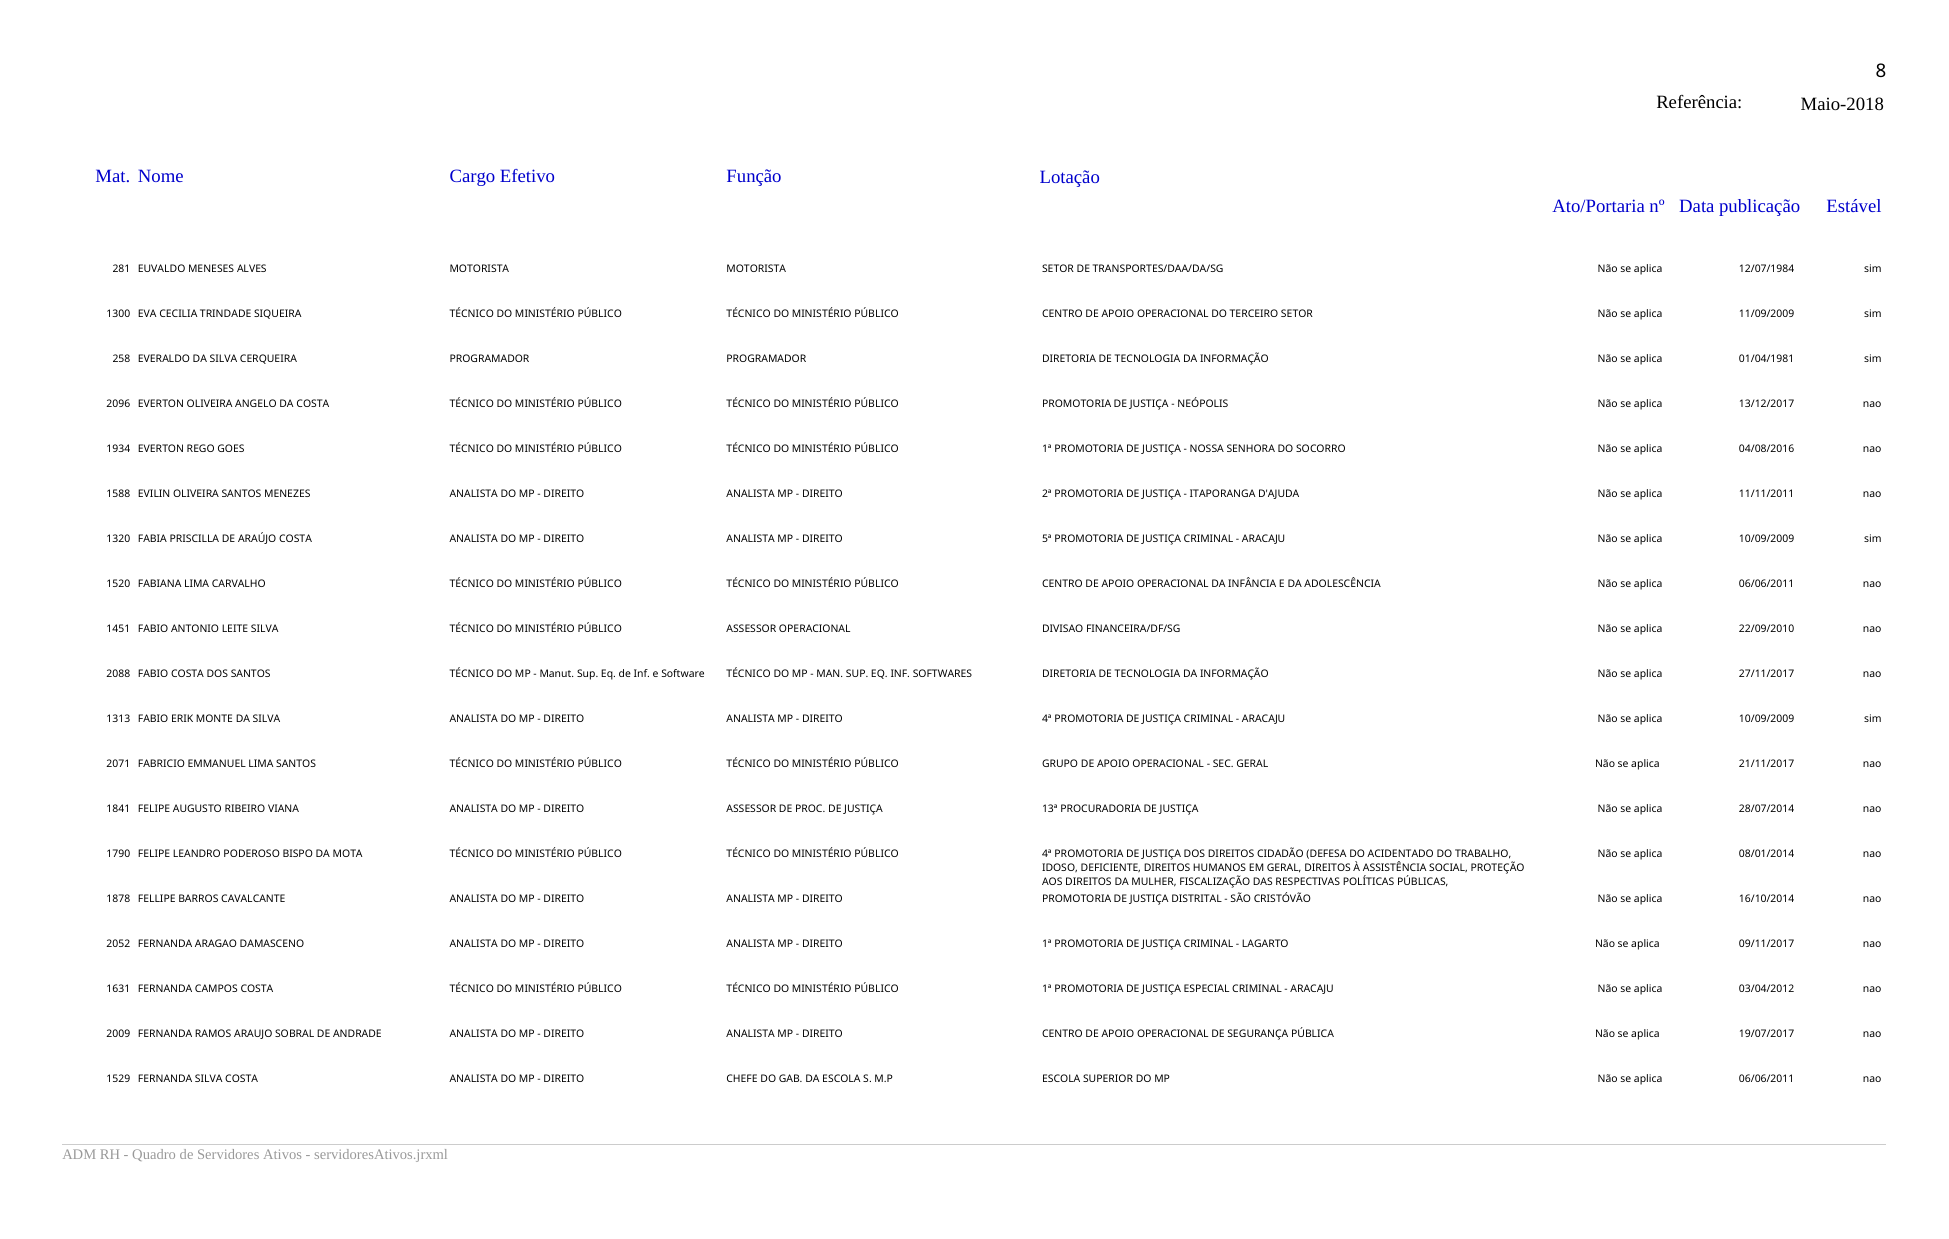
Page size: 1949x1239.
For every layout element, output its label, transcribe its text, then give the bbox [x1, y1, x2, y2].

table_cell [0, 261, 68, 306]
table_cell [1538, 801, 1547, 846]
table_cell [0, 85, 1948, 91]
table_cell 13/12/2017 [1662, 396, 1794, 441]
table_cell TÉCNICO DO MINISTÉRIO PÚBLICO [449, 306, 723, 351]
table_cell sim [1803, 531, 1881, 576]
table_cell 01/04/1981 [1662, 351, 1794, 396]
table_cell [1881, 486, 1948, 531]
table_cell [1881, 261, 1948, 306]
table_cell [0, 306, 68, 351]
table_cell [1538, 621, 1547, 666]
table_cell [1794, 1071, 1803, 1116]
table_cell nao [1803, 621, 1881, 666]
table_cell [443, 711, 449, 756]
table_cell [130, 166, 138, 195]
table_cell [1881, 936, 1948, 981]
table_cell 21/11/2017 [1662, 756, 1794, 801]
table_cell [1538, 576, 1547, 621]
table_cell [1881, 351, 1948, 396]
table_cell [726, 195, 803, 225]
table_cell nao [1803, 936, 1881, 981]
table_cell Não se aplica [1547, 351, 1662, 396]
table_cell EVERALDO DA SILVA CERQUEIRA [138, 351, 443, 396]
table_cell [1538, 306, 1547, 351]
table_cell 03/04/2012 [1662, 981, 1794, 1026]
table_cell [68, 195, 130, 225]
table_cell 8 [1731, 57, 1886, 84]
table_cell [0, 846, 68, 891]
table_cell FABIO COSTA DOS SANTOS [138, 666, 443, 711]
table_cell [0, 244, 1948, 253]
table_cell Não se aplica [1547, 756, 1662, 801]
table_cell TÉCNICO DO MINISTÉRIO PÚBLICO [726, 846, 1030, 891]
table_cell Não se aplica [1547, 711, 1662, 756]
table_cell 2052 [68, 936, 130, 981]
table_header Mat. [68, 165, 130, 195]
table_cell [803, 166, 1039, 195]
table_cell [1030, 261, 1042, 306]
table_cell 1ª PROMOTORIA DE JUSTIÇA CRIMINAL - LAGARTO [1042, 936, 1538, 981]
table_cell ANALISTA MP - DIREITO [726, 486, 1030, 531]
table_cell [1030, 801, 1042, 846]
table_cell [130, 666, 138, 711]
table_cell 11/09/2009 [1662, 306, 1794, 351]
table_cell nao [1803, 666, 1881, 711]
table_cell ESCOLA SUPERIOR DO MP [1042, 1071, 1538, 1116]
table_cell [443, 981, 449, 1026]
table_cell 258 [68, 351, 130, 396]
table_cell PROGRAMADOR [726, 351, 1030, 396]
table_cell 19/07/2017 [1662, 1026, 1794, 1071]
table_header Nome [138, 165, 203, 195]
table_cell [0, 981, 68, 1026]
table_cell [1030, 531, 1042, 576]
table_cell [1030, 711, 1042, 756]
table_cell TÉCNICO DO MP - Manut. Sup. Eq. de Inf. e Software [449, 666, 723, 711]
table_cell [0, 1116, 1948, 1144]
table_cell [1538, 351, 1547, 396]
table_cell Não se aplica [1547, 306, 1662, 351]
table_cell FERNANDA ARAGAO DAMASCENO [138, 936, 443, 981]
table_cell [0, 123, 1948, 163]
table_cell [130, 981, 138, 1026]
table_cell 2ª PROMOTORIA DE JUSTIÇA - ITAPORANGA D'AJUDA [1042, 486, 1538, 531]
table_cell [443, 306, 449, 351]
table_cell [130, 486, 138, 531]
table_cell [443, 576, 449, 621]
table_cell [1794, 711, 1803, 756]
table_cell MOTORISTA [449, 261, 723, 306]
table_cell PROMOTORIA DE JUSTIÇA DISTRITAL - SÃO CRISTÓVÃO [1042, 891, 1538, 936]
table_cell [443, 261, 449, 306]
table_cell Ato/Portaria nº [1529, 195, 1664, 225]
table_cell FABIO ERIK MONTE DA SILVA [138, 711, 443, 756]
table_cell [1030, 981, 1042, 1026]
table_cell [443, 441, 449, 486]
table_cell [803, 196, 1039, 225]
table_cell nao [1803, 441, 1881, 486]
table_header [1665, 165, 1800, 195]
table_cell [1538, 711, 1547, 756]
table_cell [1881, 801, 1948, 846]
table_cell [130, 351, 138, 396]
table_cell [1881, 711, 1948, 756]
table_cell ADM RH - Quadro de Servidores Ativos - servidoresAtivos.jrxml [62, 1145, 1886, 1168]
table_cell 1841 [68, 801, 130, 846]
table_cell [1881, 666, 1948, 711]
table_cell EUVALDO MENESES ALVES [138, 261, 443, 306]
table_cell 27/11/2017 [1662, 666, 1794, 711]
table_cell 1790 [68, 846, 130, 891]
table_cell 28/07/2014 [1662, 801, 1794, 846]
table_cell [1794, 621, 1803, 666]
table_cell [1794, 1026, 1803, 1071]
table_cell Não se aplica [1547, 261, 1662, 306]
table_cell [443, 936, 449, 981]
table_cell [1538, 891, 1547, 936]
table_cell [0, 196, 68, 225]
table_cell [0, 166, 68, 195]
table_cell TÉCNICO DO MINISTÉRIO PÚBLICO [726, 441, 1030, 486]
table_cell [1538, 756, 1547, 801]
table_cell nao [1803, 1026, 1881, 1071]
table_cell [1538, 1026, 1547, 1071]
table_cell [1794, 531, 1803, 576]
table_cell [130, 756, 138, 801]
table_cell TÉCNICO DO MINISTÉRIO PÚBLICO [449, 396, 723, 441]
table_cell [1886, 1144, 1948, 1168]
table_cell PROMOTORIA DE JUSTIÇA - NEÓPOLIS [1042, 396, 1538, 441]
table_cell nao [1803, 801, 1881, 846]
table_cell ASSESSOR DE PROC. DE JUSTIÇA [726, 801, 1030, 846]
table_header Função [726, 165, 803, 195]
table_cell CENTRO DE APOIO OPERACIONAL DA INFÂNCIA E DA ADOLESCÊNCIA [1042, 576, 1538, 621]
table_cell ANALISTA DO MP - DIREITO [449, 936, 723, 981]
table_cell 4ª PROMOTORIA DE JUSTIÇA DOS DIREITOS CIDADÃO (DEFESA DO ACIDENTADO DO TRABALHO, IDOSO, DEFICIENTE, DIREITOS HUMANOS EM GERAL, DIREITOS À ASSISTÊNCIA SOCIAL, PROTEÇÃO AOS DIREITOS DA MULHER, FISCALIZAÇÃO DAS RESPECTIVAS POLÍTICAS PÚBLICAS, [1042, 846, 1538, 891]
table_cell [1030, 936, 1042, 981]
table_cell [130, 1026, 138, 1071]
table_cell [443, 486, 449, 531]
table_cell nao [1803, 486, 1881, 531]
table_cell 1631 [68, 981, 130, 1026]
table_cell [1794, 981, 1803, 1026]
table_header [1529, 165, 1664, 195]
table_cell [443, 1026, 449, 1071]
table_cell Referência: [1656, 91, 1754, 123]
table_cell 10/09/2009 [1662, 711, 1794, 756]
table_cell [1039, 196, 1196, 225]
table_cell Não se aplica [1547, 846, 1662, 891]
table_cell 2088 [68, 666, 130, 711]
table_cell [0, 801, 68, 846]
table_cell [1794, 351, 1803, 396]
table_cell Não se aplica [1547, 1026, 1662, 1071]
table_cell [1030, 621, 1042, 666]
table_cell [1881, 196, 1948, 225]
table_cell nao [1803, 846, 1881, 891]
table_cell [1030, 351, 1042, 396]
table_cell [1030, 1026, 1042, 1071]
table_cell FELIPE LEANDRO PODEROSO BISPO DA MOTA [138, 846, 443, 891]
table_cell [1538, 666, 1547, 711]
table_cell [1030, 846, 1042, 891]
table_cell 12/07/1984 [1662, 261, 1794, 306]
table_cell DIRETORIA DE TECNOLOGIA DA INFORMAÇÃO [1042, 351, 1538, 396]
table_cell TÉCNICO DO MINISTÉRIO PÚBLICO [726, 306, 1030, 351]
table_cell [130, 396, 138, 441]
table_cell [1030, 396, 1042, 441]
table_cell [1794, 666, 1803, 711]
table_cell [1538, 441, 1547, 486]
table_cell [0, 57, 1731, 84]
table_cell ANALISTA MP - DIREITO [726, 531, 1030, 576]
table_cell [1030, 891, 1042, 936]
table_cell Não se aplica [1547, 936, 1662, 981]
table_cell [1881, 306, 1948, 351]
table_cell nao [1803, 981, 1881, 1026]
table_cell [0, 396, 68, 441]
table_cell [130, 621, 138, 666]
table_cell ANALISTA DO MP - DIREITO [449, 1071, 723, 1116]
table_cell [130, 531, 138, 576]
table_cell [443, 351, 449, 396]
table_cell FERNANDA CAMPOS COSTA [138, 981, 443, 1026]
table_cell ANALISTA DO MP - DIREITO [449, 711, 723, 756]
table_cell [0, 936, 68, 981]
table_header [1803, 165, 1881, 195]
table_cell [1196, 166, 1529, 195]
table_cell [1881, 621, 1948, 666]
table_cell [1881, 891, 1948, 936]
table_cell 2009 [68, 1026, 130, 1071]
table_cell [1030, 666, 1042, 711]
table_cell [443, 621, 449, 666]
table_cell 1300 [68, 306, 130, 351]
table_cell [130, 711, 138, 756]
table_cell FERNANDA RAMOS ARAUJO SOBRAL DE ANDRADE [138, 1026, 443, 1071]
table_cell TÉCNICO DO MINISTÉRIO PÚBLICO [449, 981, 723, 1026]
table_cell [0, 1144, 62, 1168]
table_cell [0, 225, 1948, 244]
table_cell [1030, 306, 1042, 351]
table_cell [1538, 936, 1547, 981]
table_cell [1538, 846, 1547, 891]
table_cell ASSESSOR OPERACIONAL [726, 621, 1030, 666]
table_cell EVERTON OLIVEIRA ANGELO DA COSTA [138, 396, 443, 441]
table_cell [0, 711, 68, 756]
table_cell [0, 531, 68, 576]
table_cell [130, 441, 138, 486]
table_cell [684, 196, 726, 225]
table_cell [0, 621, 68, 666]
table_cell Não se aplica [1547, 531, 1662, 576]
table_cell 1ª PROMOTORIA DE JUSTIÇA ESPECIAL CRIMINAL - ARACAJU [1042, 981, 1538, 1026]
table_cell EVERTON REGO GOES [138, 441, 443, 486]
table_cell ANALISTA MP - DIREITO [726, 936, 1030, 981]
table_cell CENTRO DE APOIO OPERACIONAL DE SEGURANÇA PÚBLICA [1042, 1026, 1538, 1071]
table_cell TÉCNICO DO MINISTÉRIO PÚBLICO [726, 576, 1030, 621]
table_cell [443, 756, 449, 801]
table_cell [1881, 531, 1948, 576]
table_cell TÉCNICO DO MINISTÉRIO PÚBLICO [726, 981, 1030, 1026]
table_cell [130, 801, 138, 846]
table_cell [1030, 756, 1042, 801]
table_cell [1794, 396, 1803, 441]
table_cell sim [1803, 711, 1881, 756]
table_cell [443, 396, 449, 441]
table_cell ANALISTA MP - DIREITO [726, 1026, 1030, 1071]
table_cell [0, 441, 68, 486]
table_cell [1794, 756, 1803, 801]
table_cell [1538, 261, 1547, 306]
table_cell sim [1803, 306, 1881, 351]
table_cell [1881, 1026, 1948, 1071]
table_cell ANALISTA MP - DIREITO [726, 711, 1030, 756]
table_cell 22/09/2010 [1662, 621, 1794, 666]
table_cell Não se aplica [1547, 486, 1662, 531]
table_cell 2096 [68, 396, 130, 441]
table_cell ANALISTA DO MP - DIREITO [449, 486, 723, 531]
table_cell Não se aplica [1547, 1071, 1662, 1116]
table_cell 08/01/2014 [1662, 846, 1794, 891]
table_cell Não se aplica [1547, 621, 1662, 666]
table_cell Não se aplica [1547, 891, 1662, 936]
table_cell 2071 [68, 756, 130, 801]
table_cell [1538, 1071, 1547, 1116]
table_cell [0, 93, 1656, 121]
table_cell 1529 [68, 1071, 130, 1116]
table_cell 09/11/2017 [1662, 936, 1794, 981]
table_cell 06/06/2011 [1662, 576, 1794, 621]
table_cell EVILIN OLIVEIRA SANTOS MENEZES [138, 486, 443, 531]
table_cell [1886, 57, 1948, 84]
table_cell [1030, 576, 1042, 621]
table_cell [0, 1026, 68, 1071]
table_cell SETOR DE TRANSPORTES/DAA/DA/SG [1042, 261, 1538, 306]
table_cell [203, 166, 449, 195]
table_cell MOTORISTA [726, 261, 1030, 306]
table_cell 1588 [68, 486, 130, 531]
table_cell [1794, 261, 1803, 306]
table_cell 1313 [68, 711, 130, 756]
table_cell 1934 [68, 441, 130, 486]
table_cell TÉCNICO DO MINISTÉRIO PÚBLICO [449, 756, 723, 801]
table_cell 1520 [68, 576, 130, 621]
table_cell TÉCNICO DO MINISTÉRIO PÚBLICO [726, 396, 1030, 441]
table_cell [130, 1071, 138, 1116]
table_cell [0, 891, 68, 936]
table_cell [130, 891, 138, 936]
table_cell 11/11/2011 [1662, 486, 1794, 531]
table_cell Data publicação [1665, 195, 1800, 225]
table_cell [443, 891, 449, 936]
table_cell 13ª PROCURADORIA DE JUSTIÇA [1042, 801, 1538, 846]
table_cell 1ª PROMOTORIA DE JUSTIÇA - NOSSA SENHORA DO SOCORRO [1042, 441, 1538, 486]
table_cell [0, 756, 68, 801]
table_cell nao [1803, 396, 1881, 441]
table_cell EVA CECILIA TRINDADE SIQUEIRA [138, 306, 443, 351]
table_cell [1538, 981, 1547, 1026]
table_cell DIRETORIA DE TECNOLOGIA DA INFORMAÇÃO [1042, 666, 1538, 711]
table_cell TÉCNICO DO MINISTÉRIO PÚBLICO [449, 441, 723, 486]
table_cell [1030, 486, 1042, 531]
table_cell [443, 531, 449, 576]
table_cell Não se aplica [1547, 981, 1662, 1026]
table_cell [1030, 441, 1042, 486]
table_cell FABRICIO EMMANUEL LIMA SANTOS [138, 756, 443, 801]
table_cell 10/09/2009 [1662, 531, 1794, 576]
table_cell ANALISTA DO MP - DIREITO [449, 1026, 723, 1071]
table_cell [1881, 756, 1948, 801]
table_cell [443, 801, 449, 846]
table_cell [1538, 486, 1547, 531]
table_cell Não se aplica [1547, 396, 1662, 441]
table_cell [0, 1071, 68, 1116]
table_cell TÉCNICO DO MP - MAN. SUP. EQ. INF. SOFTWARES [726, 666, 1030, 711]
table_cell [1884, 93, 1948, 121]
table_cell [684, 166, 726, 195]
table_cell FABIA PRISCILLA DE ARAÚJO COSTA [138, 531, 443, 576]
table_cell [1881, 981, 1948, 1026]
table_cell nao [1803, 756, 1881, 801]
table_cell Estável [1803, 195, 1881, 225]
table_cell 1320 [68, 531, 130, 576]
table_cell PROGRAMADOR [449, 351, 723, 396]
table_cell [130, 846, 138, 891]
table_cell [1538, 396, 1547, 441]
table_cell [1881, 441, 1948, 486]
table_cell 06/06/2011 [1662, 1071, 1794, 1116]
table_cell [1794, 891, 1803, 936]
table_cell FABIO ANTONIO LEITE SILVA [138, 621, 443, 666]
table_cell Não se aplica [1547, 801, 1662, 846]
table_cell [443, 1071, 449, 1116]
table_cell 1451 [68, 621, 130, 666]
table_cell FABIANA LIMA CARVALHO [138, 576, 443, 621]
table_cell sim [1803, 351, 1881, 396]
table_cell [1196, 196, 1529, 225]
table_cell [1794, 306, 1803, 351]
table_cell TÉCNICO DO MINISTÉRIO PÚBLICO [449, 846, 723, 891]
table_cell 04/08/2016 [1662, 441, 1794, 486]
table_cell TÉCNICO DO MINISTÉRIO PÚBLICO [449, 621, 723, 666]
table_cell [130, 196, 138, 225]
table_cell DIVISAO FINANCEIRA/DF/SG [1042, 621, 1538, 666]
table_cell [1030, 1071, 1042, 1116]
table_cell TÉCNICO DO MINISTÉRIO PÚBLICO [449, 576, 723, 621]
table_cell [1881, 396, 1948, 441]
table_cell [0, 253, 1948, 261]
table_cell [1881, 1071, 1948, 1116]
table_cell 4ª PROMOTORIA DE JUSTIÇA CRIMINAL - ARACAJU [1042, 711, 1538, 756]
table_cell FELIPE AUGUSTO RIBEIRO VIANA [138, 801, 443, 846]
table_cell nao [1803, 576, 1881, 621]
table_cell sim [1803, 261, 1881, 306]
table_cell [203, 196, 449, 225]
table_cell [1794, 801, 1803, 846]
table_cell 16/10/2014 [1662, 891, 1794, 936]
table_cell [138, 195, 203, 225]
table_cell nao [1803, 891, 1881, 936]
table_cell Não se aplica [1547, 441, 1662, 486]
table_cell Não se aplica [1547, 576, 1662, 621]
table_cell [0, 666, 68, 711]
table_cell [443, 846, 449, 891]
table_cell [0, 351, 68, 396]
table_cell [1794, 846, 1803, 891]
table_cell 1878 [68, 891, 130, 936]
table_header [0, 0, 1948, 57]
table_cell [1881, 166, 1948, 195]
table_cell [130, 261, 138, 306]
table_cell [443, 666, 449, 711]
table_cell [1794, 576, 1803, 621]
table_cell [130, 936, 138, 981]
table_cell [1538, 531, 1547, 576]
table_cell FERNANDA SILVA COSTA [138, 1071, 443, 1116]
table_cell ANALISTA DO MP - DIREITO [449, 531, 723, 576]
table_cell [1794, 486, 1803, 531]
table_cell CHEFE DO GAB. DA ESCOLA S. M.P [726, 1071, 1030, 1116]
table_cell [130, 306, 138, 351]
table_cell TÉCNICO DO MINISTÉRIO PÚBLICO [726, 756, 1030, 801]
table_cell [1881, 576, 1948, 621]
table_cell Maio-2018 [1756, 93, 1884, 121]
table_cell 281 [68, 261, 130, 306]
table_cell [449, 195, 684, 225]
table_cell [130, 576, 138, 621]
table_cell CENTRO DE APOIO OPERACIONAL DO TERCEIRO SETOR [1042, 306, 1538, 351]
table_cell [1881, 846, 1948, 891]
table_cell [1794, 441, 1803, 486]
table_cell ANALISTA DO MP - DIREITO [449, 891, 723, 936]
table_cell [0, 486, 68, 531]
table_header Cargo Efetivo [449, 165, 684, 195]
table_cell nao [1803, 1071, 1881, 1116]
table_cell [1794, 936, 1803, 981]
table_cell [0, 576, 68, 621]
table_cell GRUPO DE APOIO OPERACIONAL - SEC. GERAL [1042, 756, 1538, 801]
table_cell ANALISTA MP - DIREITO [726, 891, 1030, 936]
table_cell Lotação [1039, 166, 1196, 196]
table_cell 5ª PROMOTORIA DE JUSTIÇA CRIMINAL - ARACAJU [1042, 531, 1538, 576]
table_cell FELLIPE BARROS CAVALCANTE [138, 891, 443, 936]
table_cell ANALISTA DO MP - DIREITO [449, 801, 723, 846]
table_cell Não se aplica [1547, 666, 1662, 711]
